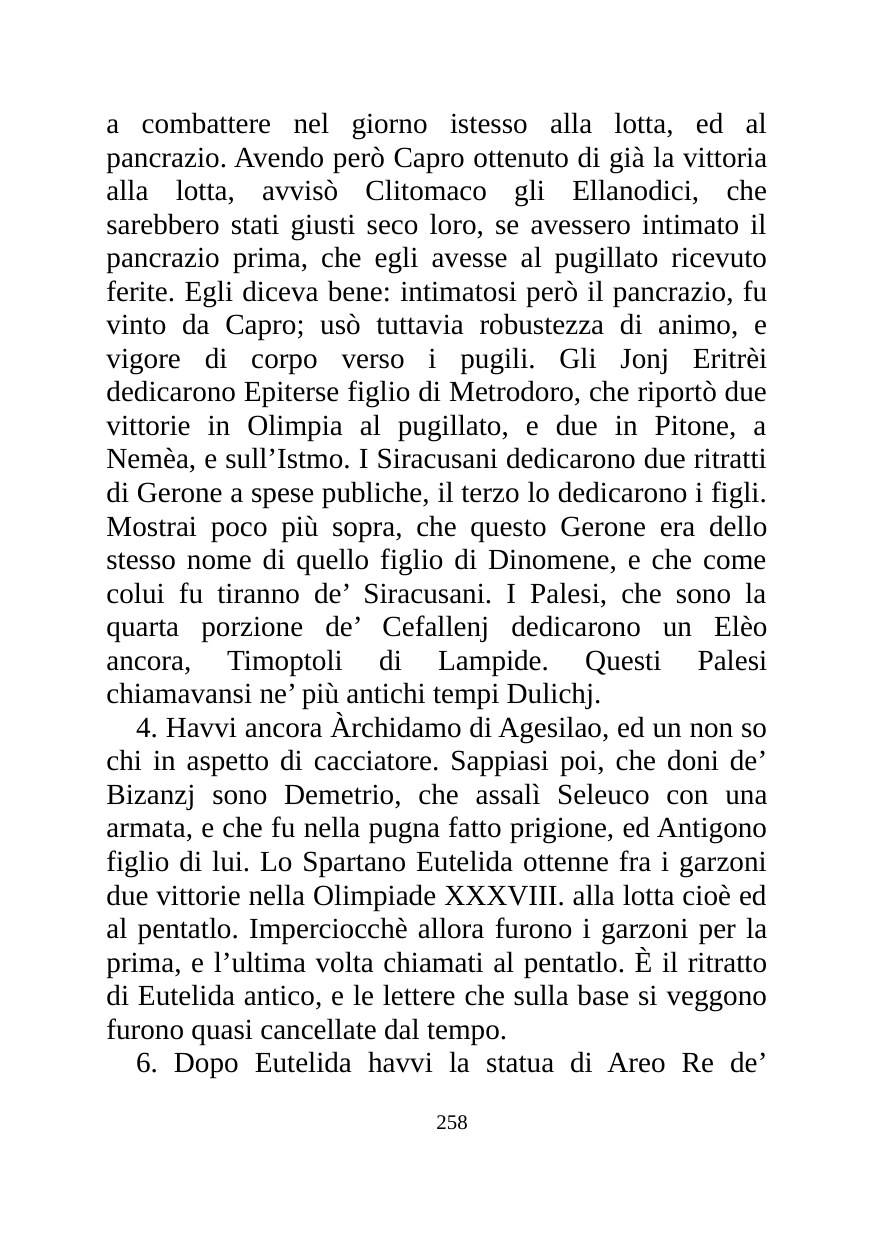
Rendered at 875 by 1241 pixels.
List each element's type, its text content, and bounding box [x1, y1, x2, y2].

text 6. Dopo Eutelida havvi la statua di Areo Re de’ [106, 1045, 768, 1079]
text 4. Havvi ancora Àrchidamo di Agesilao, ed un non so chi in aspetto di cacciatore. Sappiasi poi, che doni de’ Bizanzj sono Demetrio, che assalì Seleuco con una armata, e che fu nella pugna fatto prigione, ed Antigono figlio di lui. Lo Spartano Eutelida ottenne fra i garzoni due vittorie nella Olimpiade XXXVIII. alla lotta cioè ed al pentatlo. Imperciocchè allora furono i garzoni per la prima, e l’ultima volta chiamati al pentatlo. È il ritratto di Eutelida antico, e le lettere che sulla base si veggono furono quasi cancellate dal tempo. [106, 710, 768, 1045]
text a combattere nel giorno istesso alla lotta, ed al pancrazio. Avendo però Capro ottenuto di già la vittoria alla lotta, avvisò Clitomaco gli Ellanodici, che sarebbero stati giusti seco loro, se avessero intimato il pancrazio prima, che egli avesse al pugillato ricevuto ferite. Egli diceva bene: intimatosi però il pancrazio, fu vinto da Capro; usò tuttavia robustezza di animo, e vigore di corpo verso i pugili. Gli Jonj Eritrèi dedicarono Epiterse figlio di Metrodoro, che riportò due vittorie in Olimpia al pugillato, e due in Pitone, a Nemèa, e sull’Istmo. I Siracusani dedicarono due ritratti di Gerone a spese publiche, il terzo lo dedicarono i figli. Mostrai poco più sopra, che questo Gerone era dello stesso nome di quello figlio di Dinomene, e che come colui fu tiranno de’ Siracusani. I Palesi, che sono la quarta porzione de’ Cefallenj dedicarono un Elèo ancora, Timoptoli di Lampide. Questi Palesi chiamavansi ne’ più antichi tempi Dulichj. [106, 106, 768, 710]
